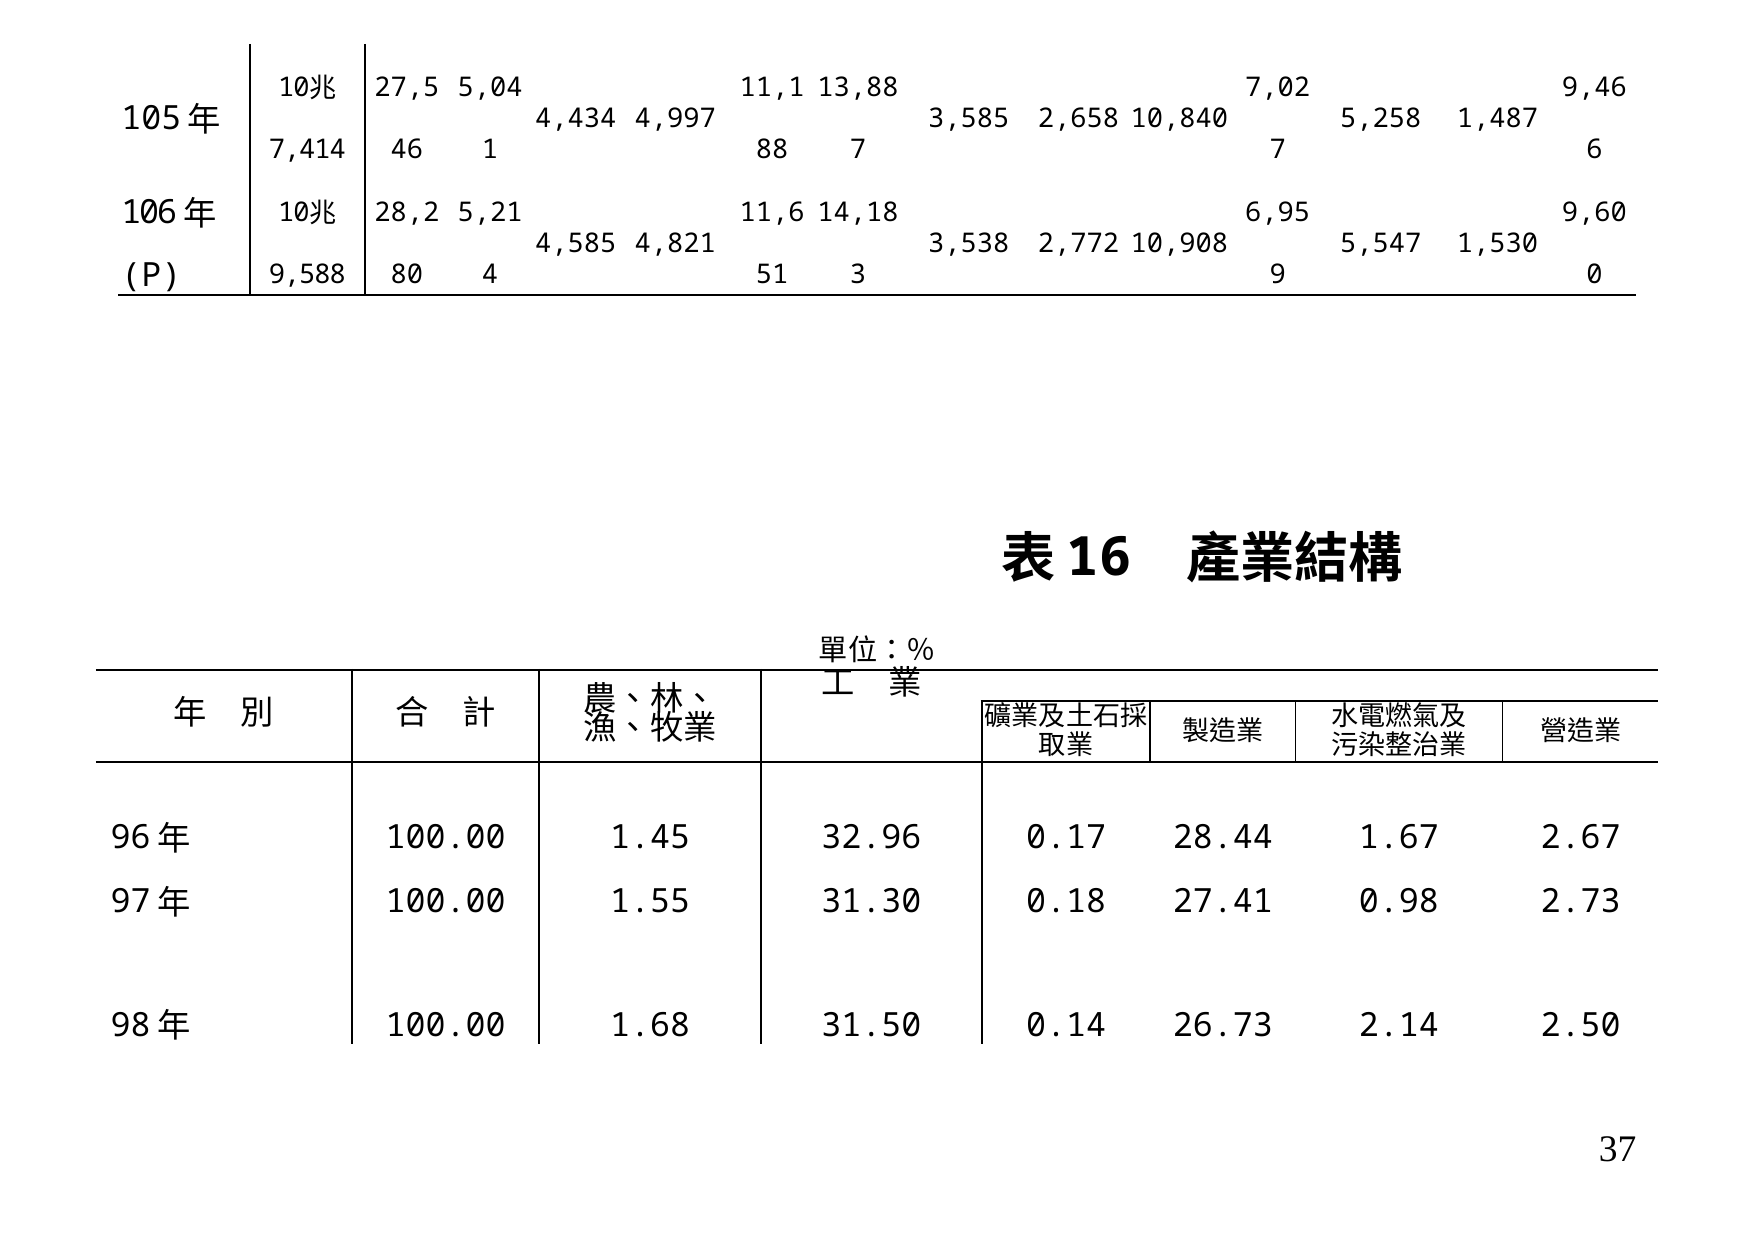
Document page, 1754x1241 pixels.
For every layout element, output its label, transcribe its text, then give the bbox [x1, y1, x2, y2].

table_cell 98年 [96, 923, 351, 1044]
table_cell 1,487 [1442, 44, 1552, 169]
table_cell 100.00 [353, 763, 538, 856]
table_cell 1.68 [540, 923, 760, 1044]
table_header 年 別 [96, 671, 351, 761]
table_cell 32.96 [762, 763, 981, 856]
table_cell 2.50 [1503, 923, 1658, 1044]
table_cell 0.98 [1295, 856, 1502, 923]
table_cell 9,466 [1552, 44, 1636, 169]
table_cell 水電燃氣及 污染整治業 [1296, 702, 1502, 761]
table_cell 100.00 [353, 923, 538, 1044]
table_cell 2.73 [1503, 856, 1658, 923]
table_cell 28.44 [1150, 763, 1295, 856]
table_cell 2,658 [1035, 44, 1122, 169]
table_cell 2.67 [1503, 763, 1658, 856]
subtitle 表16 產業結構 單位：％ [118, 481, 1636, 669]
table_cell 27.41 [1150, 856, 1295, 923]
table_cell 31.50 [762, 923, 981, 1044]
table_cell 9,600 [1552, 169, 1636, 294]
table_cell 營造業 [1503, 702, 1658, 761]
table_cell 106年(P) [118, 169, 249, 294]
table_cell 3,585 [903, 44, 1034, 169]
table_header [982, 671, 1658, 700]
table_cell 96年 [96, 763, 351, 856]
table_cell 4,821 [619, 169, 731, 294]
table_cell 1.45 [540, 763, 760, 856]
table_cell 1,530 [1442, 169, 1552, 294]
table_cell 13,887 [813, 44, 902, 169]
table_cell 10,908 [1122, 169, 1236, 294]
table_cell 105年 [118, 44, 249, 169]
table_cell 0.14 [983, 923, 1150, 1044]
table_cell 10兆7,414 [251, 44, 364, 169]
table_cell 26.73 [1150, 923, 1295, 1044]
table_cell 5,214 [448, 169, 531, 294]
table_cell 製造業 [1151, 702, 1295, 761]
table_cell 7,027 [1236, 44, 1319, 169]
table_cell 0.18 [983, 856, 1150, 923]
table_cell 0.17 [983, 763, 1150, 856]
table_cell 28,280 [366, 169, 448, 294]
table_cell 2.14 [1295, 923, 1502, 1044]
table_cell 礦業及土石採取業 [983, 702, 1149, 761]
table_cell 11,188 [731, 44, 813, 169]
table_cell 4,434 [531, 44, 619, 169]
table_cell 10,840 [1122, 44, 1236, 169]
table_header 工 業 [762, 671, 982, 761]
table_cell 14,183 [813, 169, 902, 294]
table_cell 5,258 [1319, 44, 1442, 169]
table_header 農、林、 漁、牧業 [540, 671, 760, 761]
table_cell 3,538 [903, 169, 1034, 294]
table_cell 27,546 [366, 44, 448, 169]
table_cell 5,547 [1319, 169, 1442, 294]
table_cell 10兆9,588 [251, 169, 364, 294]
table_cell 1.55 [540, 856, 760, 923]
table_cell 100.00 [353, 856, 538, 923]
table_cell 97年 [96, 856, 351, 923]
table_cell 31.30 [762, 856, 981, 923]
table_cell 5,041 [448, 44, 531, 169]
table_cell 11,651 [731, 169, 813, 294]
table_cell 2,772 [1035, 169, 1122, 294]
table_cell 1.67 [1295, 763, 1502, 856]
table_cell 4,585 [531, 169, 619, 294]
table_cell 4,997 [619, 44, 731, 169]
table_header 合 計 [353, 671, 538, 761]
table_cell 6,959 [1236, 169, 1319, 294]
